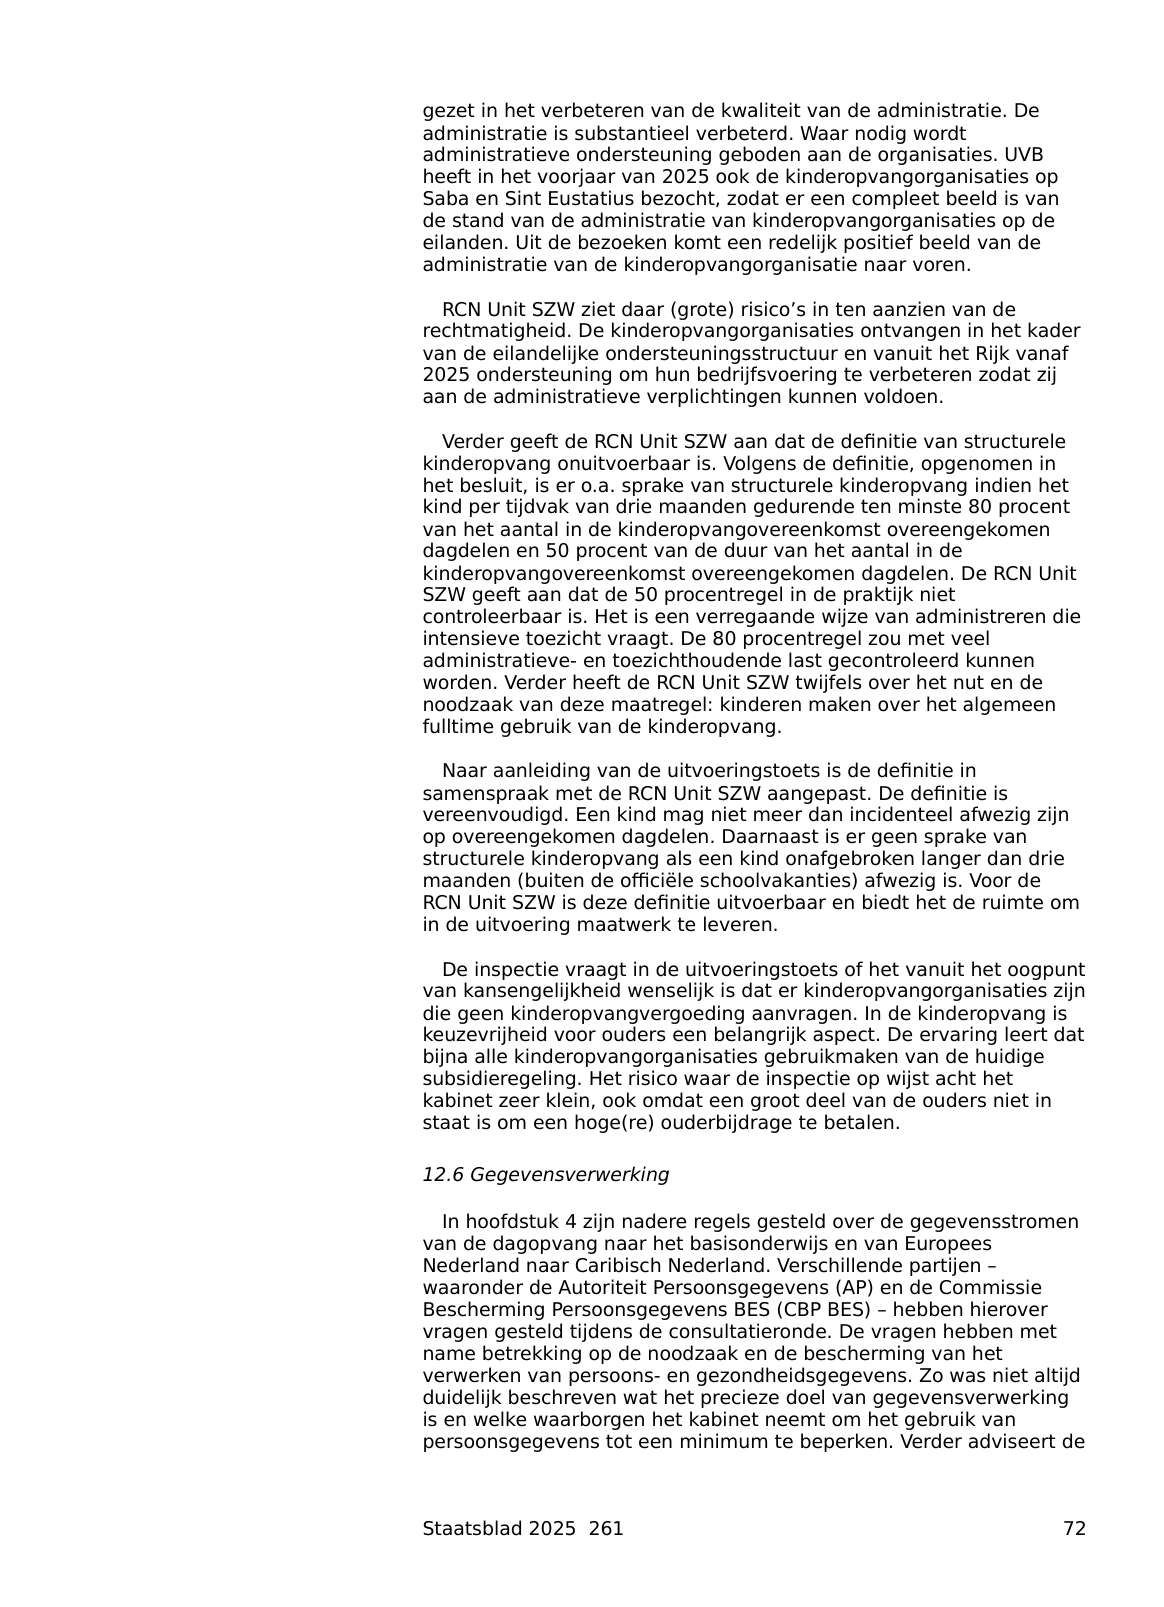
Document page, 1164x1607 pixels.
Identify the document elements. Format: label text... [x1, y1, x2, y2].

subtitle 12.6 Gegevensverwerking [422, 1164, 1087, 1186]
text Verder geeft de RCN Unit SZW aan dat de definitie van structurele kinderopvang onuitvoerbaar is. Volgens de definitie, opgenomen in het besluit, is er o.a. sprake van structurele kinderopvang indien het kind per tijdvak van drie maanden gedurende ten minste 80 procent van het aantal in de kinderopvangovereenkomst overeengekomen dagdelen en 50 procent van de duur van het aantal in de kinderopvangovereenkomst overeengekomen dagdelen. De RCN Unit SZW geeft aan dat de 50 procentregel in de praktijk niet controleerbaar is. Het is een verregaande wijze van administreren die intensieve toezicht vraagt. De 80 procentregel zou met veel administratieve- en toezichthoudende last gecontroleerd kunnen worden. Verder heeft de RCN Unit SZW twijfels over het nut en de noodzaak van deze maatregel: kinderen maken over het algemeen fulltime gebruik van de kinderopvang. [422, 431, 1087, 738]
text De inspectie vraagt in de uitvoeringstoets of het vanuit het oogpunt van kansengelijkheid wenselijk is dat er kinderopvangorganisaties zijn die geen kinderopvangvergoeding aanvragen. In de kinderopvang is keuzevrijheid voor ouders een belangrijk aspect. De ervaring leert dat bijna alle kinderopvangorganisaties gebruikmaken van de huidige subsidieregeling. Het risico waar de inspectie op wijst acht het kabinet zeer klein, ook omdat een groot deel van de ouders niet in staat is om een hoge(re) ouderbijdrage te betalen. [422, 958, 1087, 1134]
text In hoofdstuk 4 zijn nadere regels gesteld over de gegevensstromen van de dagopvang naar het basisonderwijs en van Europees Nederland naar Caribisch Nederland. Verschillende partijen – waaronder de Autoriteit Persoonsgegevens (AP) en de Commissie Bescherming Persoonsgegevens BES (CBP BES) – hebben hierover vragen gesteld tijdens de consultatieronde. De vragen hebben met name betrekking op de noodzaak en de bescherming van het verwerken van persoons- en gezondheidsgegevens. Zo was niet altijd duidelijk beschreven wat het precieze doel van gegevensverwerking is en welke waarborgen het kabinet neemt om het gebruik van persoonsgegevens tot een minimum te beperken. Verder adviseert de [422, 1211, 1087, 1453]
text RCN Unit SZW ziet daar (grote) risico’s in ten aanzien van de rechtmatigheid. De kinderopvangorganisaties ontvangen in het kader van de eilandelijke ondersteuningsstructuur en vanuit het Rijk vanaf 2025 ondersteuning om hun bedrijfsvoering te verbeteren zodat zij aan de administratieve verplichtingen kunnen voldoen. [422, 298, 1087, 408]
text Naar aanleiding van de uitvoeringstoets is de definitie in samenspraak met de RCN Unit SZW aangepast. De definitie is vereenvoudigd. Een kind mag niet meer dan incidenteel afwezig zijn op overeengekomen dagdelen. Daarnaast is er geen sprake van structurele kinderopvang als een kind onafgebroken langer dan drie maanden (buiten de officiële schoolvakanties) afwezig is. Voor de RCN Unit SZW is deze definitie uitvoerbaar en biedt het de ruimte om in de uitvoering maatwerk te leveren. [422, 760, 1087, 936]
text gezet in het verbeteren van de kwaliteit van de administratie. De administratie is substantieel verbeterd. Waar nodig wordt administratieve ondersteuning geboden aan de organisaties. UVB heeft in het voorjaar van 2025 ook de kinderopvangorganisaties op Saba en Sint Eustatius bezocht, zodat er een compleet beeld is van de stand van de administratie van kinderopvangorganisaties op de eilanden. Uit de bezoeken komt een redelijk positief beeld van de administratie van de kinderopvangorganisatie naar voren. [422, 100, 1087, 276]
